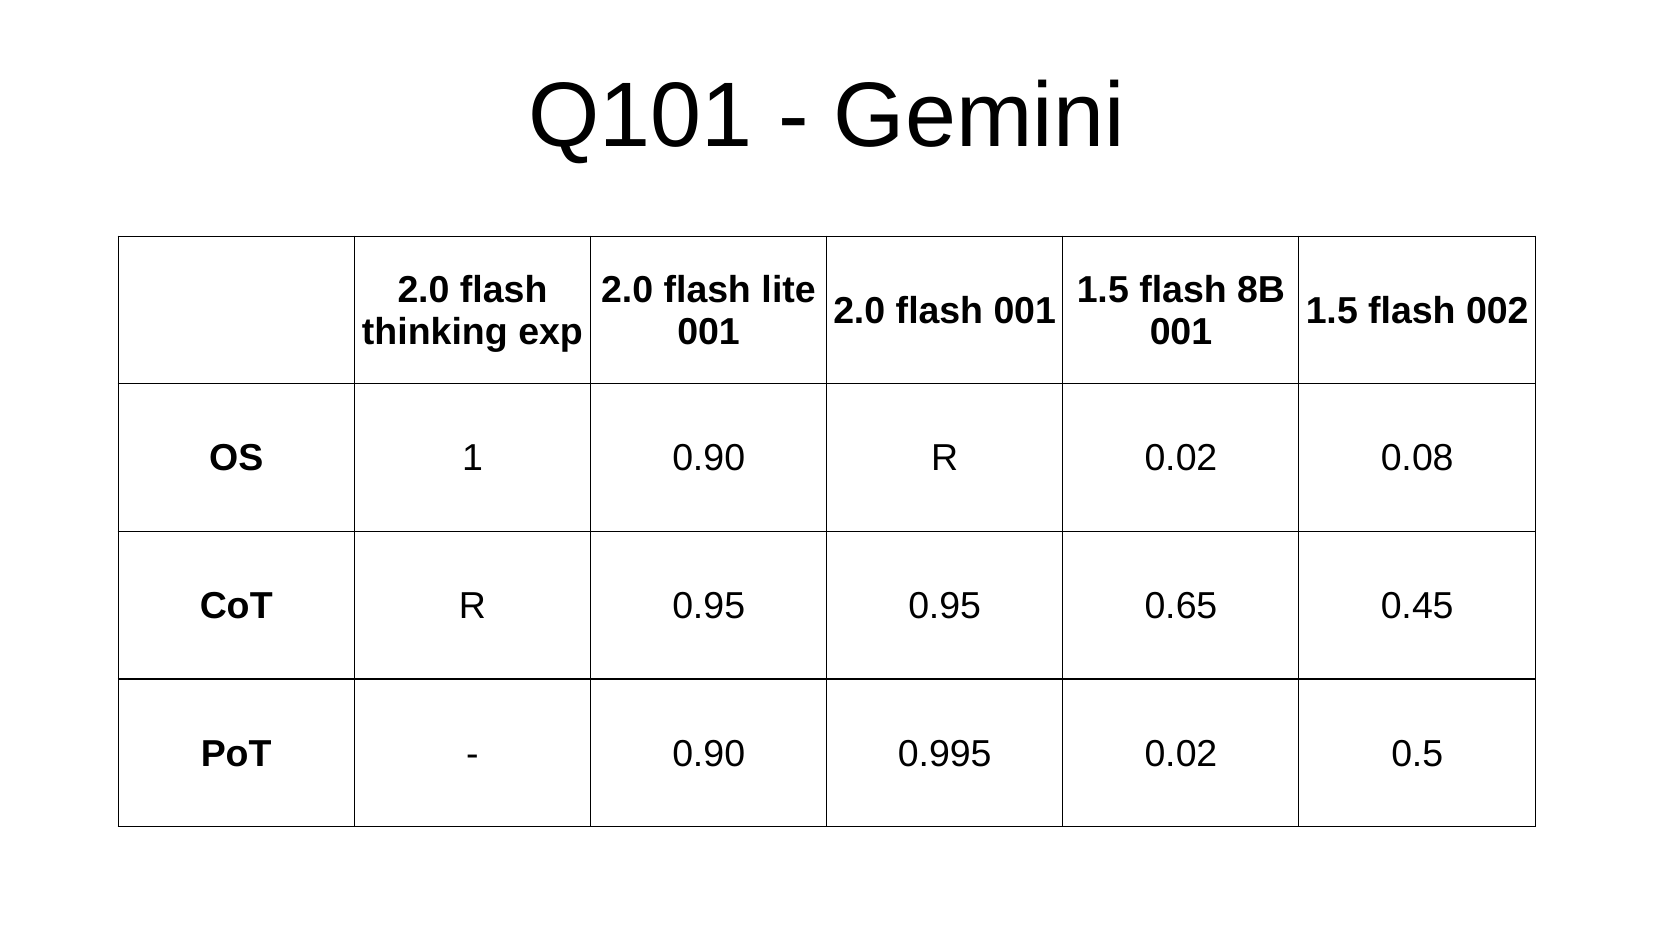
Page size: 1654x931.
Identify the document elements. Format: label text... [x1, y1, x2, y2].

table_cell 0.02 [1063, 680, 1298, 826]
table_cell R [355, 532, 590, 678]
title Q101 - Gemini [82, 37, 1571, 193]
table_cell 0.90 [591, 680, 826, 826]
table_header 1.5 flash 002 [1299, 237, 1535, 383]
table_cell 0.08 [1299, 384, 1535, 531]
table_header 1.5 flash 8B 001 [1063, 237, 1298, 383]
table_cell 0.65 [1063, 532, 1298, 678]
table_header 2.0 flash lite 001 [591, 237, 826, 383]
table_header 2.0 flash thinking exp [355, 237, 590, 383]
table_cell 0.95 [591, 532, 826, 678]
table_cell 0.95 [827, 532, 1062, 678]
table_cell 0.02 [1063, 384, 1298, 531]
table_cell CoT [119, 532, 354, 678]
table_cell 1 [355, 384, 590, 531]
table_cell 0.90 [591, 384, 826, 531]
table_cell 0.5 [1299, 680, 1535, 826]
table_cell 0.995 [827, 680, 1062, 826]
table_cell OS [119, 384, 354, 531]
table_cell R [827, 384, 1062, 531]
table_cell - [355, 680, 590, 826]
table_header 2.0 flash 001 [827, 237, 1062, 383]
table_cell PoT [119, 680, 354, 826]
table_header [119, 237, 354, 383]
table_cell 0.45 [1299, 532, 1535, 678]
